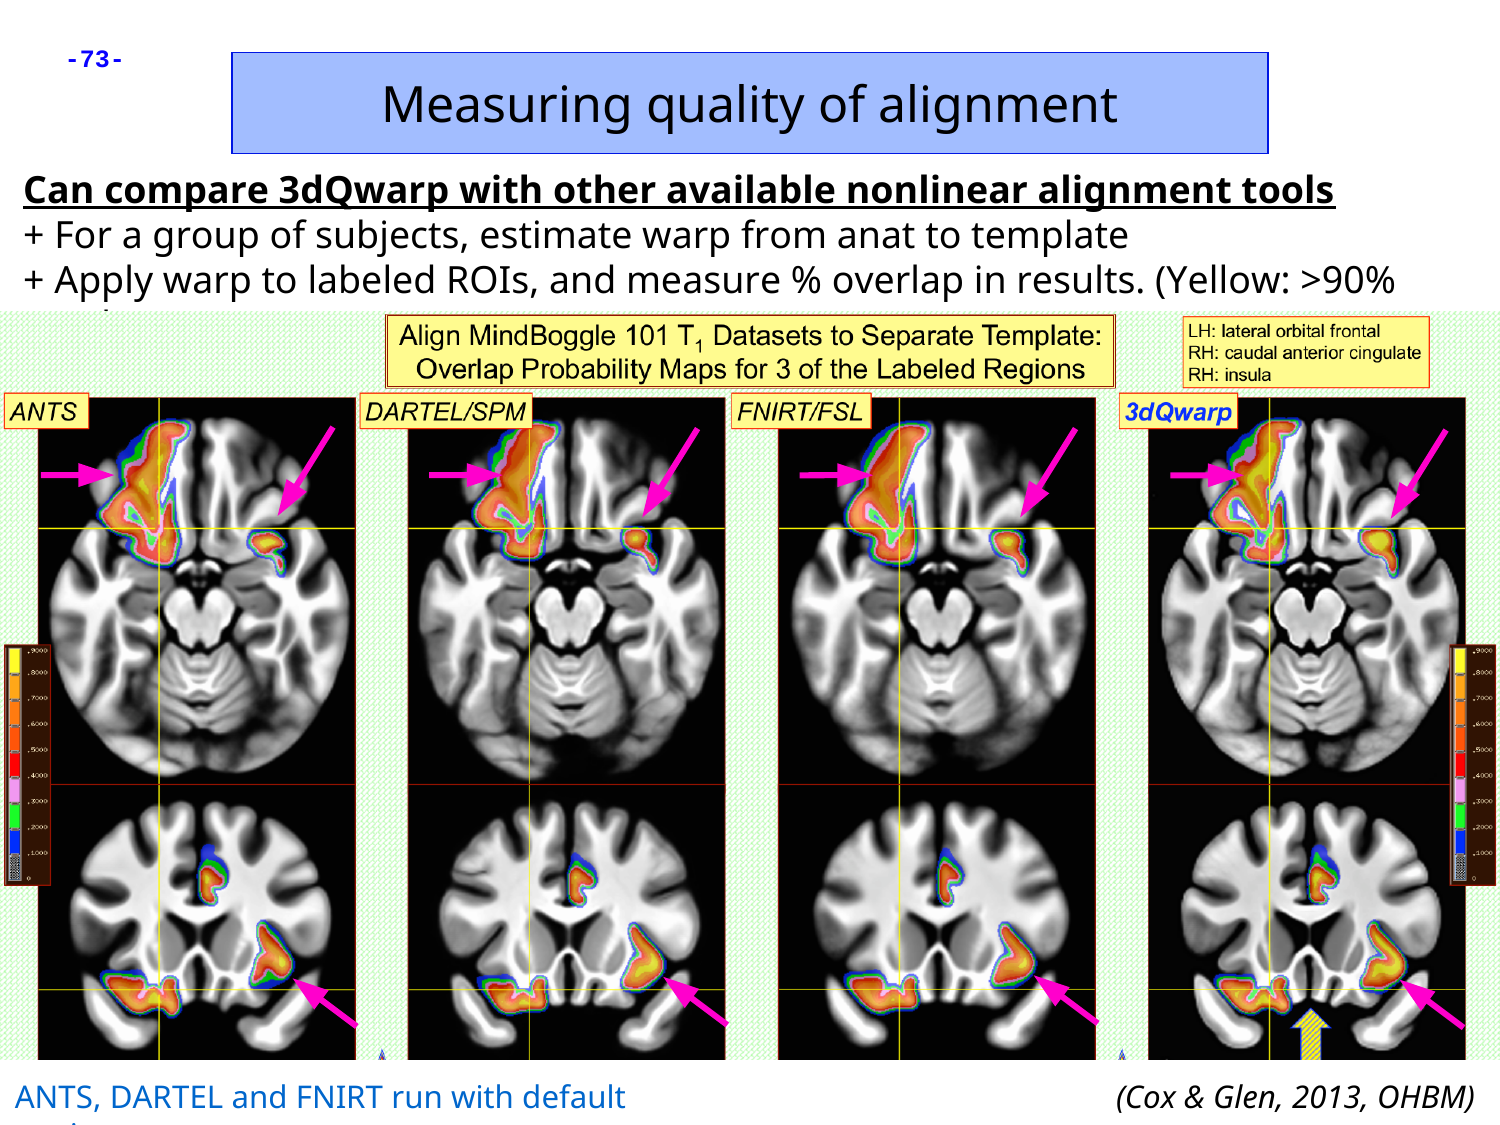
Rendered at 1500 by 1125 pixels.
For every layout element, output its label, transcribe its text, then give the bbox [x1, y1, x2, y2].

text_box (Cox & Glen, 2013, OHBM) [1101, 1070, 1500, 1125]
text_box Measuring quality of alignment [231, 52, 1269, 154]
picture [0, 311, 1500, 1060]
text_box Can compare 3dQwarp with other available nonlinear alignment tools + For a group of subjects, estimate warp from anat to template + Apply warp to labeled ROIs, and measure % overlap in results. (Yellow: >90% overlap) [8, 158, 1500, 311]
text_box ANTS, DARTEL and FNIRT run with default settings [0, 1070, 754, 1125]
